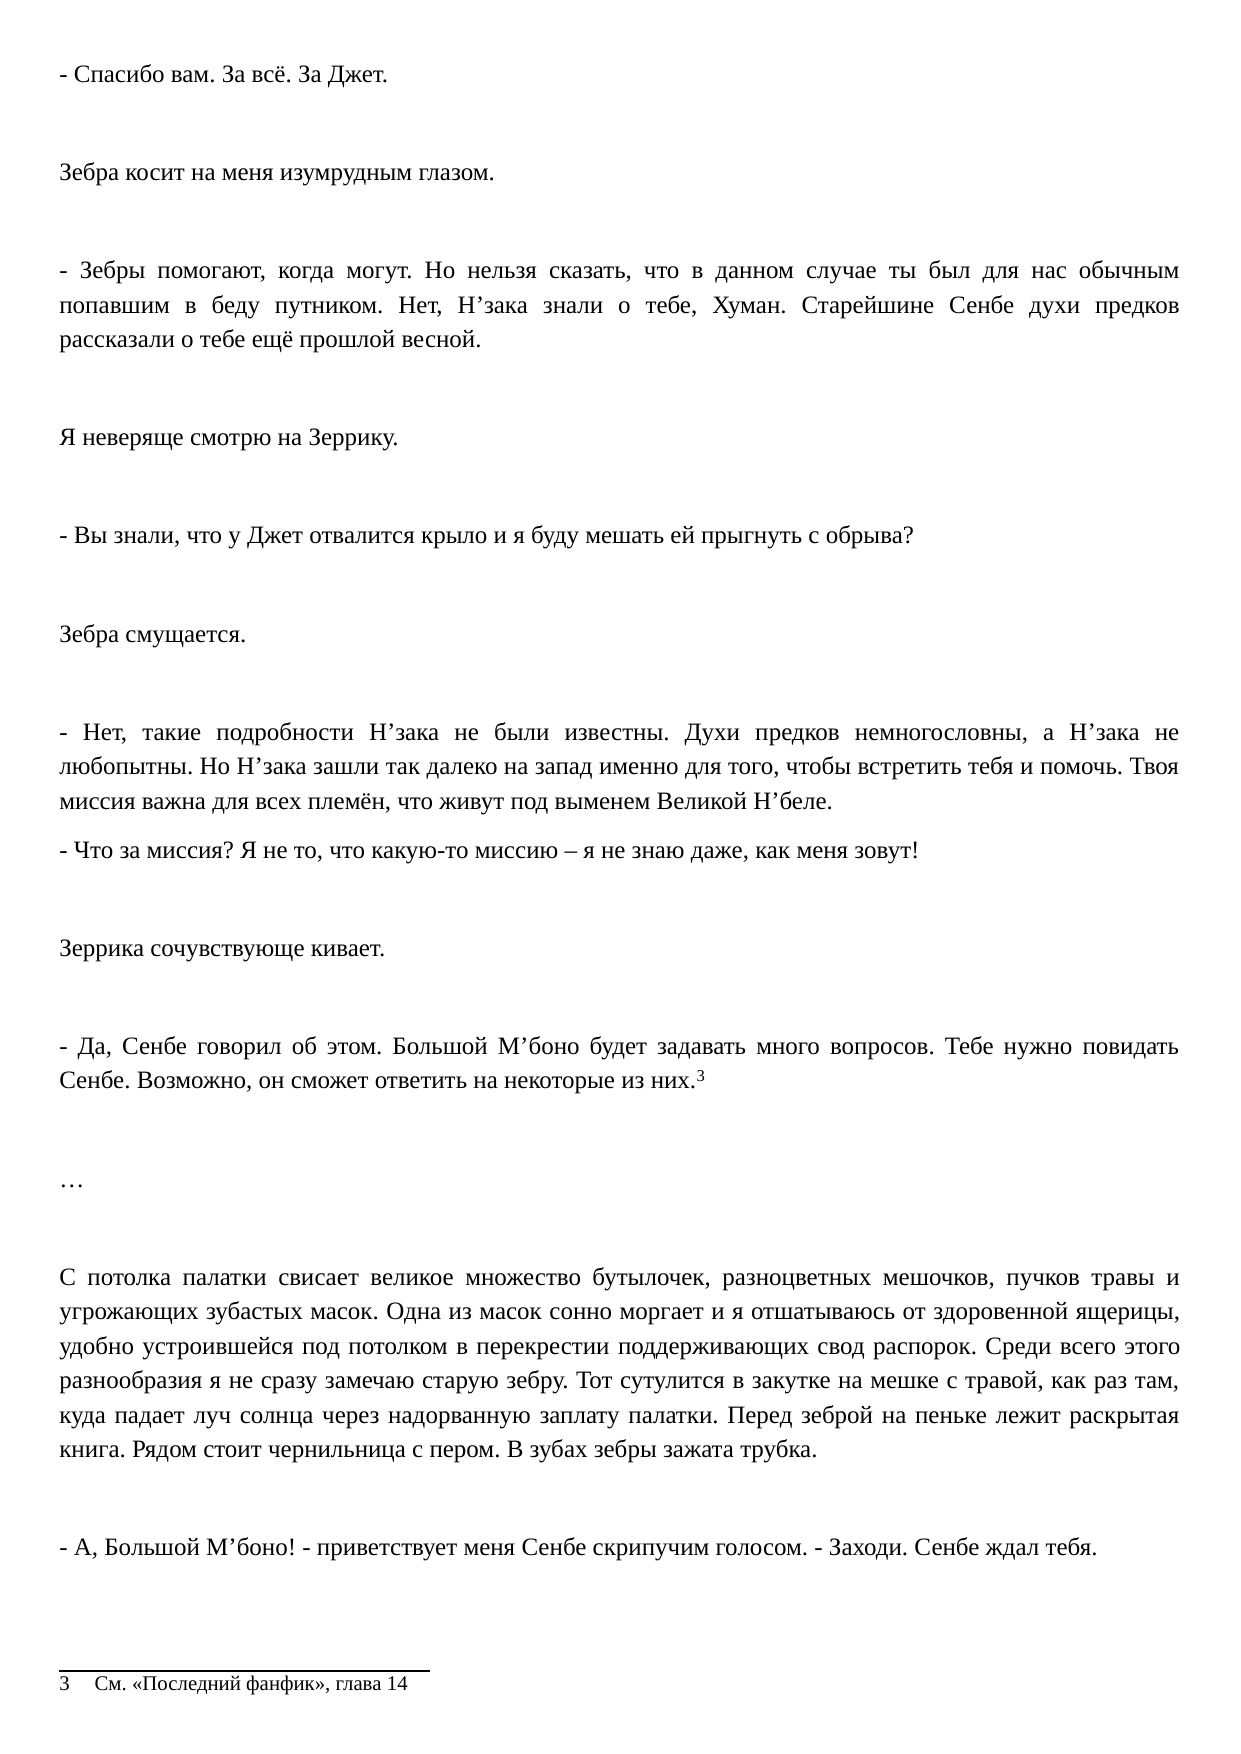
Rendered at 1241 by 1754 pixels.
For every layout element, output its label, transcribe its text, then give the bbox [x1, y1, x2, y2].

text … [59, 1164, 1181, 1192]
text - Нет, такие подробности Н’зака не были известны. Духи предков немногословны, а Н’зака не любопытны. Но Н’зака зашли так далеко на запад именно для того, чтобы встретить тебя и помочь. Твоя миссия важна для всех племён, что живут под выменем Великой Н’беле. [59, 717, 1181, 814]
text Зебра косит на меня изумрудным глазом. [59, 157, 1181, 186]
text - А, Большой М’боно! - приветствует меня Сенбе скрипучим голосом. - Заходи. Сенбе ждал тебя. [59, 1532, 1181, 1561]
text - Что за миссия? Я не то, что какую-то миссию – я не знаю даже, как меня зовут! [59, 835, 1181, 863]
text Зебра смущается. [59, 619, 1181, 647]
text - Вы знали, что у Джет отвалится крыло и я буду мешать ей прыгнуть с обрыва? [59, 521, 1181, 549]
text См. «Последний фанфик», глава 14 [59, 1671, 1181, 1695]
text - Зебры помогают, когда могут. Но нельзя сказать, что в данном случае ты был для нас обычным попавшим в беду путником. Нет, Н’зака знали о тебе, Хуман. Старейшине Сенбе духи предков рассказали о тебе ещё прошлой весной. [59, 255, 1181, 353]
text Я неверяще смотрю на Зеррику. [59, 422, 1181, 451]
text - Да, Сенбе говорил об этом. Большой М’боно будет задавать много вопросов. Тебе нужно повидать Сенбе. Возможно, он сможет ответить на некоторые из них. [59, 1031, 1181, 1094]
text Зеррика сочувствующе кивает. [59, 933, 1181, 962]
text - Спасибо вам. За всё. За Джет. [59, 59, 1181, 88]
text С потолка палатки свисает великое множество бутылочек, разноцветных мешочков, пучков травы и угрожающих зубастых масок. Одна из масок сонно моргает и я отшатываюсь от здоровенной ящерицы, удобно устроившейся под потолком в перекрестии поддерживающих свод распорок. Среди всего этого разнообразия я не сразу замечаю старую зебру. Тот сутулится в закутке на мешке с травой, как раз там, куда падает луч солнца через надорванную заплату палатки. Перед зеброй на пеньке лежит раскрытая книга. Рядом стоит чернильница с пером. В зубах зебры зажата трубка. [59, 1262, 1181, 1463]
